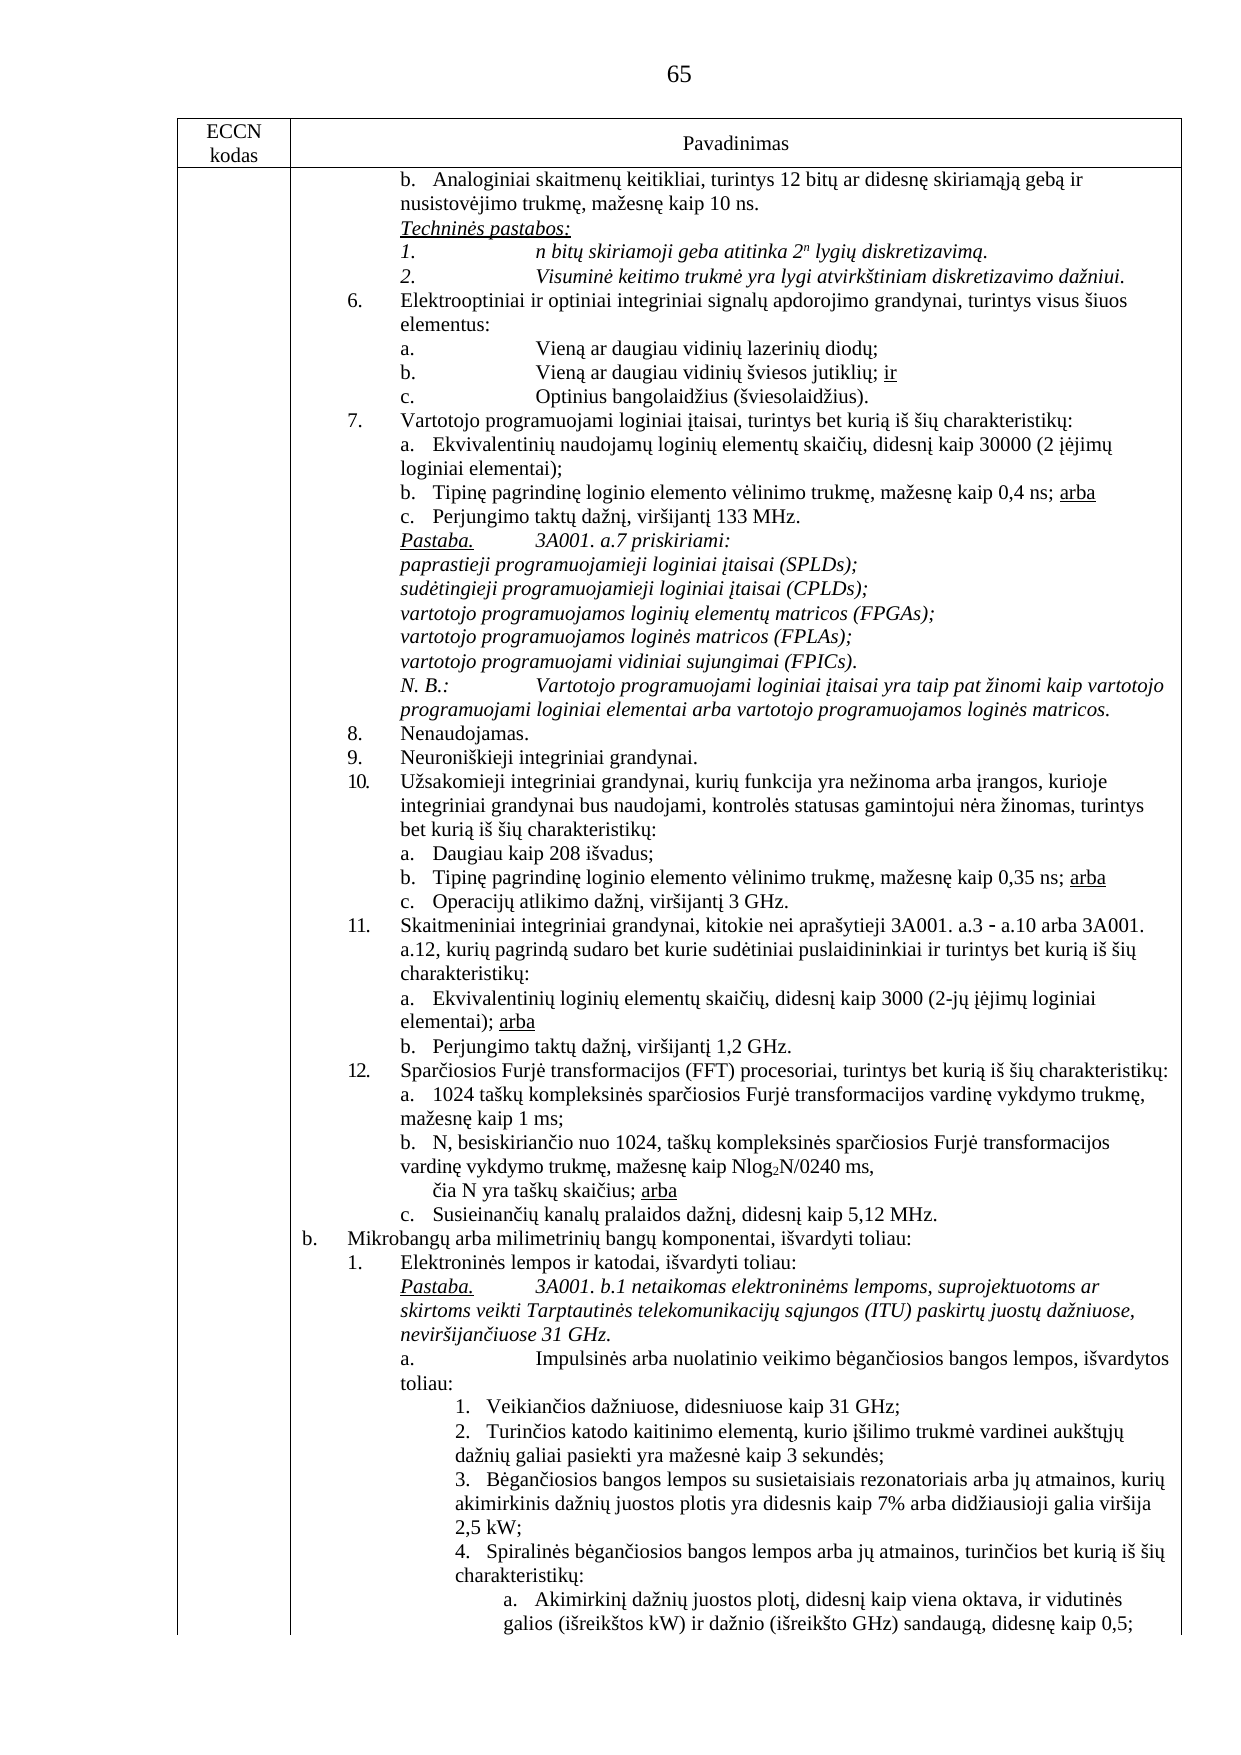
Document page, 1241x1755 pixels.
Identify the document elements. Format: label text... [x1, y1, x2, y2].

table_cell [178, 1082, 290, 1130]
table_cell [336, 1395, 389, 1418]
table_header ECCN kodas [178, 119, 290, 167]
table_cell [178, 1250, 290, 1274]
table_cell [178, 745, 290, 769]
table_cell 3. Bėgančiosios bangos lempos su susietaisiais rezonatoriais arba jų atmainos, kurių akimirkinis dažnių juostos plotis yra didesnis kaip 7% arba didžiausioji galia viršija 2,5 kW; [444, 1467, 1181, 1539]
table_cell [291, 1130, 336, 1202]
table_cell 8. [336, 721, 389, 745]
table_cell [291, 360, 336, 384]
table_cell [389, 1587, 443, 1635]
table_cell [291, 769, 336, 841]
table_cell [291, 528, 336, 673]
table_cell [291, 745, 336, 769]
table_cell Nenaudojamas. [389, 721, 1181, 745]
table_cell [336, 1082, 389, 1130]
table_cell [336, 528, 389, 673]
table_cell [178, 1467, 290, 1539]
table_cell [178, 1034, 290, 1058]
table_cell Neuroniškieji integriniai grandynai. [389, 745, 1181, 769]
table_cell [389, 1539, 443, 1587]
table_cell a. Daugiau kaip 208 išvadus; [389, 841, 1181, 865]
table_cell b. Analoginiai skaitmenų keitikliai, turintys 12 bitų ar didesnę skiriamąją gebą ir nusistovėjimo trukmę, mažesnę kaip 10 ns. [389, 168, 1181, 215]
table_cell [336, 480, 389, 504]
table_cell [336, 1346, 389, 1394]
table_cell c. Susieinančių kanalų pralaidos dažnį, didesnį kaip 5,12 MHz. [389, 1202, 1181, 1226]
table_cell 2. Turinčios katodo kaitinimo elementą, kurio įšilimo trukmė vardinei aukštųjų dažnių galiai pasiekti yra mažesnė kaip 3 sekundės; [444, 1419, 1181, 1467]
table_cell [178, 1058, 290, 1082]
table_cell [178, 1130, 290, 1202]
table_cell a. Ekvivalentinių loginių elementų skaičių, didesnį kaip 3000 (2-jų įėjimų loginiai elementai); arba [389, 985, 1181, 1033]
table_cell [291, 384, 336, 408]
table_cell [389, 1467, 443, 1539]
table_cell [178, 1587, 290, 1635]
table_cell [291, 1346, 336, 1394]
table_cell 9. [336, 745, 389, 769]
table_cell [336, 1034, 389, 1058]
table_cell [178, 841, 290, 865]
table_cell [336, 1467, 389, 1539]
table_cell [178, 528, 290, 673]
table_cell [291, 1250, 336, 1274]
table_cell [178, 1346, 290, 1394]
table_cell [336, 360, 389, 384]
table_cell [178, 673, 290, 721]
table_cell [178, 1539, 290, 1587]
table_cell Mikrobangų arba milimetrinių bangų komponentai, išvardyti toliau: [336, 1226, 1181, 1250]
table_cell [291, 432, 336, 480]
table_cell [178, 288, 290, 336]
table_cell [336, 889, 389, 913]
table_cell [291, 1058, 336, 1082]
table_cell [291, 1082, 336, 1130]
table_cell 1. Veikiančios dažniuose, didesniuose kaip 31 GHz; [444, 1395, 1181, 1418]
table_cell [291, 1539, 336, 1587]
table_cell [178, 913, 290, 985]
table_cell b. [291, 1226, 336, 1250]
table_cell b. N, besiskiriančio nuo 1024, taškų kompleksinės sparčiosios Furjė transformacijos vardinę vykdymo trukmę, mažesnę kaip Nlog2N/0240 ms, čia N yra taškų skaičius; arba [389, 1130, 1181, 1202]
table_cell Pastaba. 3A001. b.1 netaikomas elektroninėms lempoms, suprojektuotoms ar skirtoms veikti Tarptautinės telekomunikacijų sąjungos (ITU) paskirtų juostų dažniuose, neviršijančiuose 31 GHz. [389, 1274, 1181, 1346]
table_cell b. Perjungimo taktų dažnį, viršijantį 1,2 GHz. [389, 1034, 1181, 1058]
table_cell [178, 721, 290, 745]
table_cell [178, 360, 290, 384]
table_cell [291, 1419, 336, 1467]
table_cell [291, 408, 336, 432]
table_cell Elektrooptiniai ir optiniai integriniai signalų apdorojimo grandynai, turintys visus šiuos elementus: [389, 288, 1181, 336]
table_cell 6. [336, 288, 389, 336]
table_cell [291, 504, 336, 528]
table_cell [291, 841, 336, 865]
table_cell [291, 1395, 336, 1418]
table_cell [336, 673, 389, 721]
table_cell 7. [336, 408, 389, 432]
table_cell 11. [336, 913, 389, 985]
table_cell [336, 1130, 389, 1202]
table_cell Skaitmeniniai integriniai grandynai, kitokie nei aprašytieji 3A001. a.3  a.10 arba 3A001. a.12, kurių pagrindą sudaro bet kurie sudėtiniai puslaidininkiai ir turintys bet kurią iš šių charakteristikų: [389, 913, 1181, 985]
table_cell [178, 1419, 290, 1467]
table_cell c. Perjungimo taktų dažnį, viršijantį 133 MHz. [389, 504, 1181, 528]
table_cell [336, 384, 389, 408]
table_cell [291, 480, 336, 504]
table_cell 12. [336, 1058, 389, 1082]
table_cell [178, 336, 290, 360]
table_cell [178, 985, 290, 1033]
table_cell [178, 865, 290, 889]
table_cell [389, 1395, 443, 1418]
table_cell b. Tipinę pagrindinę loginio elemento vėlinimo trukmę, mažesnę kaip 0,35 ns; arba [389, 865, 1181, 889]
table_cell [291, 865, 336, 889]
table_cell [291, 1467, 336, 1539]
table_cell Sparčiosios Furjė transformacijos (FFT) procesoriai, turintys bet kurią iš šių charakteristikų: [389, 1058, 1181, 1082]
table_cell [178, 1202, 290, 1226]
table_cell 1. [336, 1250, 389, 1274]
table_cell Elektroninės lempos ir katodai, išvardyti toliau: [389, 1250, 1181, 1274]
table_cell [336, 168, 389, 215]
table_cell [336, 336, 389, 360]
table_cell [291, 1202, 336, 1226]
table_cell [291, 889, 336, 913]
table_cell 4. Spiralinės bėgančiosios bangos lempos arba jų atmainos, turinčios bet kurią iš šių charakteristikų: [444, 1539, 1181, 1587]
table_cell [291, 673, 336, 721]
table_cell [291, 913, 336, 985]
table_cell [336, 1539, 389, 1587]
table_cell [178, 215, 290, 288]
table_cell a. Impulsinės arba nuolatinio veikimo bėgančiosios bangos lempos, išvardytos toliau: [389, 1346, 1181, 1394]
table_cell Techninės pastabos: 1. n bitų skiriamoji geba atitinka 2n lygių diskretizavimą. 2. Visuminė keitimo trukmė yra lygi atvirkštiniam diskretizavimo dažniui. [389, 215, 1181, 288]
table_cell b. Vieną ar daugiau vidinių šviesos jutiklių; ir [389, 360, 1181, 384]
table_cell [291, 721, 336, 745]
table_cell [336, 1587, 389, 1635]
table_cell [336, 841, 389, 865]
table_cell [336, 215, 389, 288]
table_cell [291, 985, 336, 1033]
table_cell N. B.: Vartotojo programuojami loginiai įtaisai yra taip pat žinomi kaip vartotojo programuojami loginiai elementai arba vartotojo programuojamos loginės matricos. [389, 673, 1181, 721]
table_cell [336, 432, 389, 480]
table_cell Užsakomieji integriniai grandynai, kurių funkcija yra nežinoma arba įrangos, kurioje integriniai grandynai bus naudojami, kontrolės statusas gamintojui nėra žinomas, turintys bet kurią iš šių charakteristikų: [389, 769, 1181, 841]
table_cell [178, 432, 290, 480]
table_cell Pastaba. 3A001. a.7 priskiriami: paprastieji programuojamieji loginiai įtaisai (SPLDs); sudėtingieji programuojamieji loginiai įtaisai (CPLDs); vartotojo programuojamos loginių elementų matricos (FPGAs); vartotojo programuojamos loginės matricos (FPLAs); vartotojo programuojami vidiniai sujungimai (FPICs). [389, 528, 1181, 673]
table_cell [291, 1034, 336, 1058]
table_cell [336, 1419, 389, 1467]
table_header Pavadinimas [291, 119, 1181, 167]
table_cell [336, 1274, 389, 1346]
table_cell [336, 504, 389, 528]
table_cell [178, 1274, 290, 1346]
table_cell [178, 1395, 290, 1418]
table_cell [336, 865, 389, 889]
table_cell 10. [336, 769, 389, 841]
table_cell [291, 288, 336, 336]
table_cell [178, 889, 290, 913]
table_cell [178, 384, 290, 408]
table_cell c. Operacijų atlikimo dažnį, viršijantį 3 GHz. [389, 889, 1181, 913]
table_cell [178, 1226, 290, 1250]
table_cell [178, 504, 290, 528]
table_cell [291, 215, 336, 288]
table_cell [291, 336, 336, 360]
table_cell [291, 1587, 336, 1635]
table_cell a. 1024 taškų kompleksinės sparčiosios Furjė transformacijos vardinę vykdymo trukmę, mažesnę kaip 1 ms; [389, 1082, 1181, 1130]
table_cell [291, 168, 336, 215]
table_cell a. Ekvivalentinių naudojamų loginių elementų skaičių, didesnį kaip 30000 (2 įėjimų loginiai elementai); [389, 432, 1181, 480]
table_cell c. Optinius bangolaidžius (šviesolaidžius). [389, 384, 1181, 408]
table_cell a. Vieną ar daugiau vidinių lazerinių diodų; [389, 336, 1181, 360]
table_cell Vartotojo programuojami loginiai įtaisai, turintys bet kurią iš šių charakteristikų: [389, 408, 1181, 432]
table_cell [178, 769, 290, 841]
table_cell a. Akimirkinį dažnių juostos plotį, didesnį kaip viena oktava, ir vidutinės galios (išreikštos kW) ir dažnio (išreikšto GHz) sandaugą, didesnę kaip 0,5; [492, 1587, 1181, 1635]
table_cell [389, 1419, 443, 1467]
table_cell [336, 985, 389, 1033]
table_cell [444, 1587, 492, 1635]
table_cell [178, 168, 290, 215]
table_cell [178, 480, 290, 504]
table_cell [291, 1274, 336, 1346]
table_cell [336, 1202, 389, 1226]
table_cell [178, 408, 290, 432]
table_cell b. Tipinę pagrindinę loginio elemento vėlinimo trukmę, mažesnę kaip 0,4 ns; arba [389, 480, 1181, 504]
